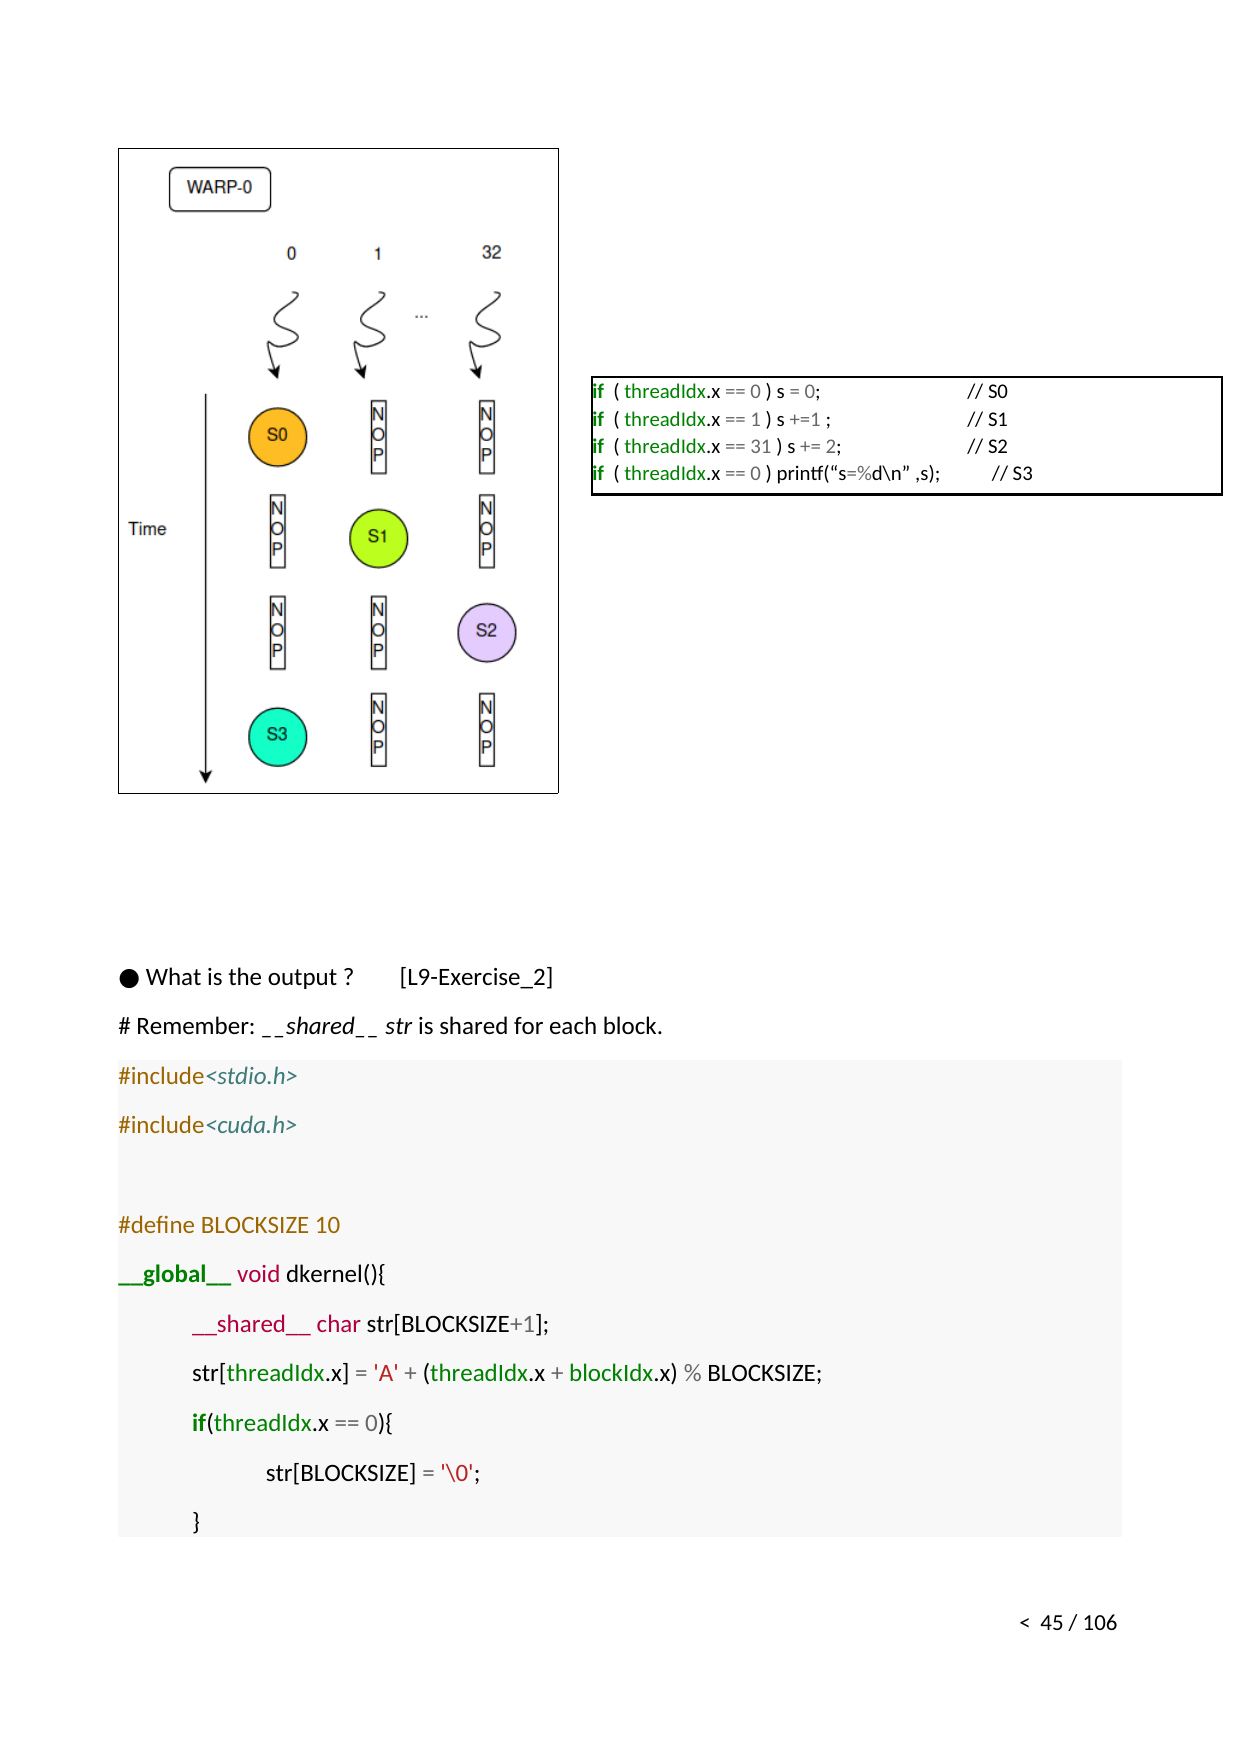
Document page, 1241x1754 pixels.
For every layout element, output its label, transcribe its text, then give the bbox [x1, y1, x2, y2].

text if(threadIdx.x == 0){ [118, 1407, 1122, 1438]
picture [121, 150, 555, 790]
text str[BLOCKSIZE] = '\0'; [118, 1457, 1122, 1487]
text } [118, 1506, 1122, 1537]
text __shared__ char str[BLOCKSIZE+1]; [118, 1308, 1122, 1338]
text str[threadIdx.x] = 'A' + (threadIdx.x + blockIdx.x) % BLOCKSIZE; [118, 1357, 1122, 1388]
text # Remember: __shared__ str is shared for each block. [118, 1010, 1122, 1041]
text __global__ void dkernel(){ [118, 1258, 1122, 1289]
text #include<cuda.h> [118, 1109, 1122, 1140]
text #define BLOCKSIZE 10 [118, 1209, 1122, 1239]
text #include<stdio.h> [118, 1060, 1122, 1091]
text ● What is the output ? [L9-Exercise_2] [118, 961, 1122, 991]
